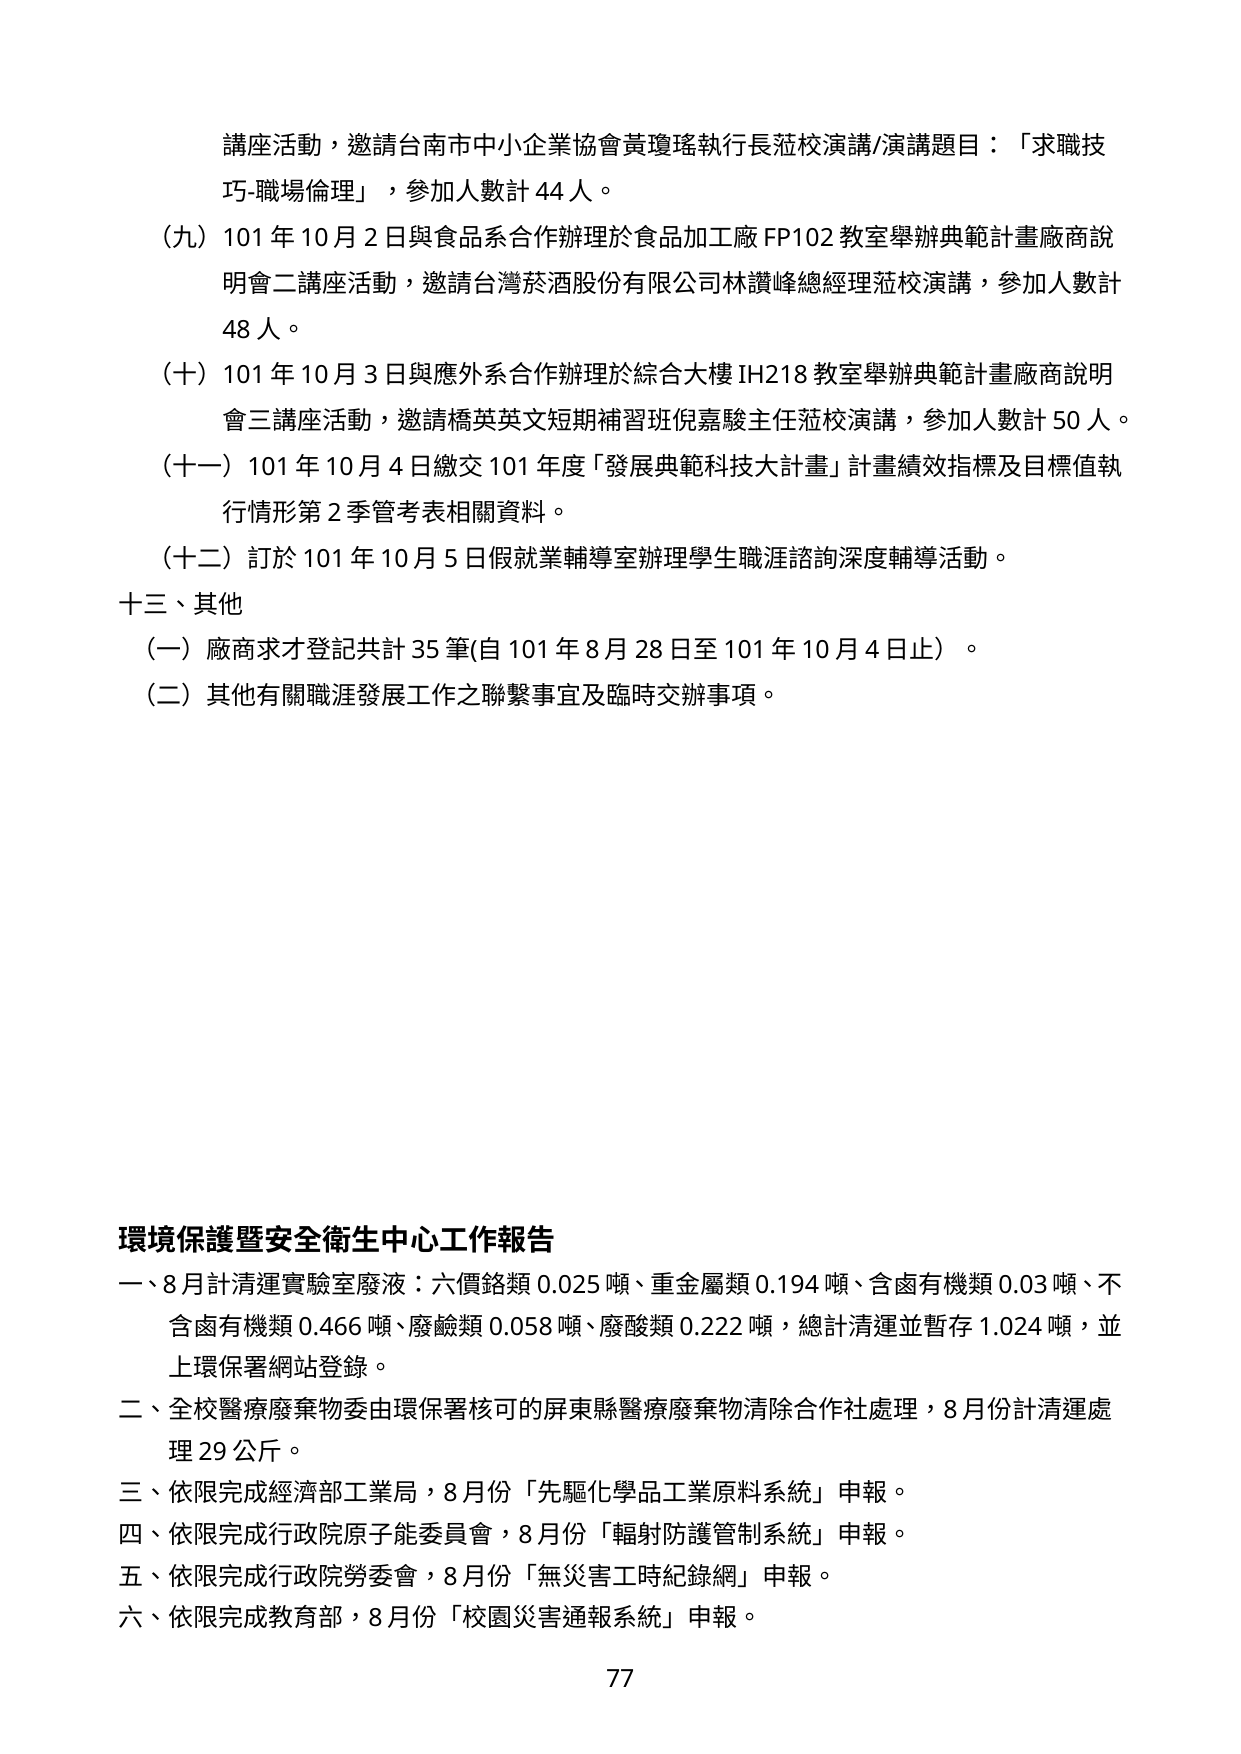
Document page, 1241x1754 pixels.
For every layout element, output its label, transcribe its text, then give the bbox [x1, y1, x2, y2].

text （二）其他有關職涯發展工作之聯繫事宜及臨時交辦事項。 [118, 668, 1122, 714]
text 環境保護暨安全衛生中心工作報告 [118, 1212, 1122, 1260]
text 四、依限完成行政院原子能委員會，8月份「輻射防護管制系統」申報。 [118, 1510, 1122, 1552]
text （一）廠商求才登記共計35筆(自101年8月28日至101年10月4日止）。 [118, 622, 1122, 668]
text （十二）訂於101年10月5日假就業輔導室辦理學生職涯諮詢深度輔導活動。 [147, 531, 1122, 576]
text 三、依限完成經濟部工業局，8月份「先驅化學品工業原料系統」申報。 [118, 1468, 1122, 1510]
text 一、8月計清運實驗室廢液：六價鉻類0.025噸、重金屬類0.194噸、含鹵有機類0.03噸、不含鹵有機類0.466噸、廢鹼類0.058噸、廢酸類0.222噸，總計清運並暫存1.024噸，並上環保署網站登錄。 [118, 1260, 1122, 1385]
text （十一）101年10月4日繳交101年度「發展典範科技大計畫」計畫績效指標及目標值執行情形第2季管考表相關資料。 [147, 439, 1122, 531]
text 六、依限完成教育部，8月份「校園災害通報系統」申報。 [118, 1593, 1122, 1635]
text 二、全校醫療廢棄物委由環保署核可的屏東縣醫療廢棄物清除合作社處理，8月份計清運處理29公斤。 [118, 1385, 1122, 1468]
text （十）101年10月3日與應外系合作辦理於綜合大樓IH218教室舉辦典範計畫廠商說明會三講座活動，邀請橋英英文短期補習班倪嘉駿主任蒞校演講，參加人數計50人。 [147, 347, 1122, 439]
text 五、依限完成行政院勞委會，8月份「無災害工時紀錄網」申報。 [118, 1552, 1122, 1593]
text （九）101年10月2日與食品系合作辦理於食品加工廠FP102教室舉辦典範計畫廠商說明會二講座活動，邀請台灣菸酒股份有限公司林讚峰總經理蒞校演講，參加人數計48人。 [147, 210, 1122, 347]
text 十三、其他 [118, 576, 1122, 622]
text 講座活動，邀請台南市中小企業協會黃瓊瑤執行長蒞校演講/演講題目：「求職技巧-職場倫理」，參加人數計44人。 [147, 118, 1122, 210]
